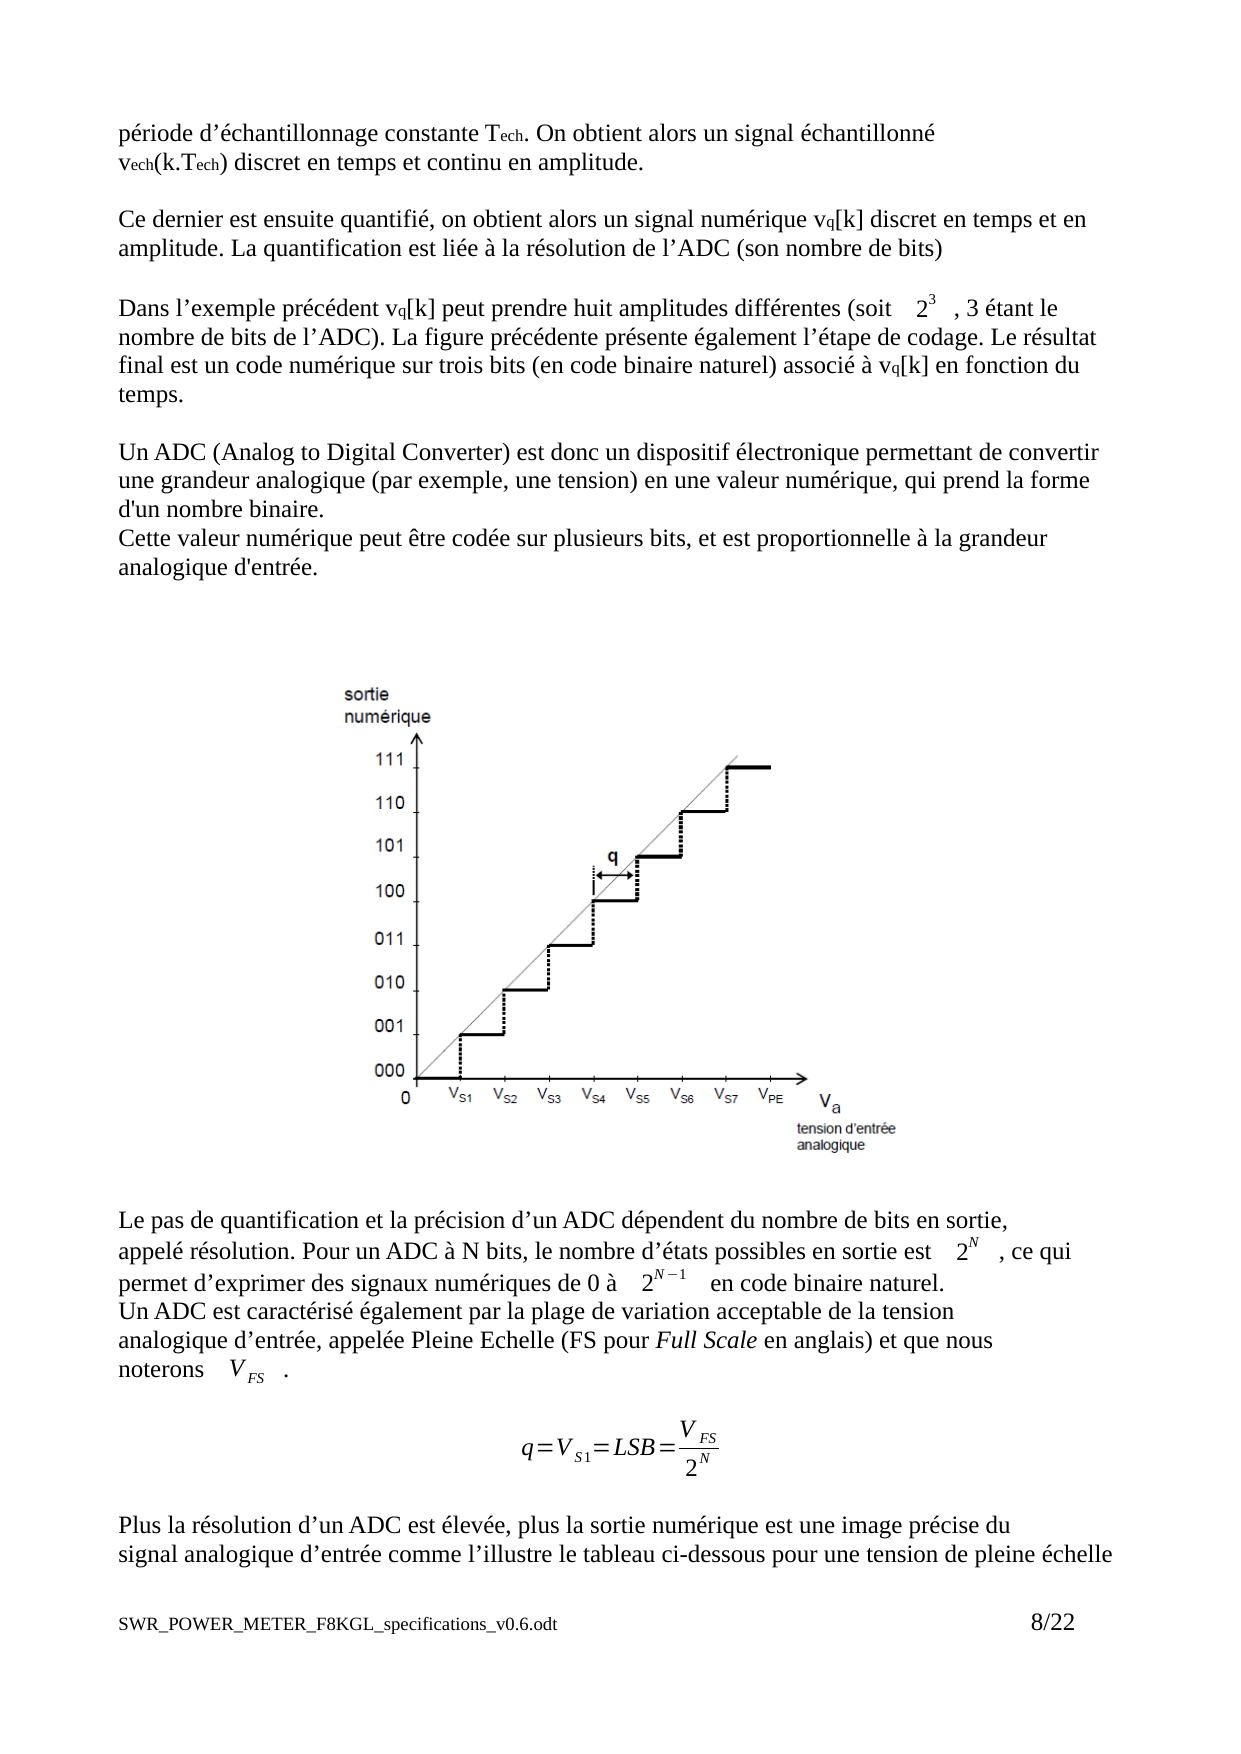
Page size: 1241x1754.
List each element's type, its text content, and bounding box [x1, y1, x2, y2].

text période d’échantillonnage constante Tech. On obtient alors un signal échantillonné [118, 118, 1122, 147]
text appelé résolution. Pour un ADC à N bits, le nombre d’états possibles en sortie est , ce qui [118, 1234, 1122, 1265]
text Un ADC (Analog to Digital Converter) est donc un dispositif électronique permettant de convertir une grandeur analogique (par exemple, une tension) en une valeur numérique, qui prend la forme d'un nombre binaire. [118, 437, 1122, 523]
picture [325, 666, 915, 1165]
text permet d’exprimer des signaux numériques de 0 à en code binaire naturel. [118, 1265, 1122, 1296]
text analogique d’entrée, appelée Pleine Echelle (FS pour Full Scale en anglais) et que nous [118, 1325, 1122, 1354]
text Dans l’exemple précédent vq[k] peut prendre huit amplitudes différentes (soit , 3 étant le nombre de bits de l’ADC). La figure précédente présente également l’étape de codage. Le résultat final est un code numérique sur trois bits (en code binaire naturel) associé à vq[k] en fonction du temps. [118, 291, 1122, 408]
text signal analogique d’entrée comme l’illustre le tableau ci-dessous pour une tension de pleine échelle [118, 1539, 1122, 1568]
text Plus la résolution d’un ADC est élevée, plus la sortie numérique est une image précise du [118, 1510, 1122, 1539]
text noterons . [118, 1354, 1122, 1386]
text Ce dernier est ensuite quantifié, on obtient alors un signal numérique vq[k] discret en temps et en amplitude. La quantification est liée à la résolution de l’ADC (son nombre de bits) [118, 204, 1122, 262]
text Cette valeur numérique peut être codée sur plusieurs bits, et est proportionnelle à la grandeur analogique d'entrée. [118, 523, 1122, 581]
text Le pas de quantification et la précision d’un ADC dépendent du nombre de bits en sortie, [118, 1205, 1122, 1234]
text vech(k.Tech) discret en temps et continu en amplitude. [118, 147, 1122, 176]
text Un ADC est caractérisé également par la plage de variation acceptable de la tension [118, 1296, 1122, 1325]
